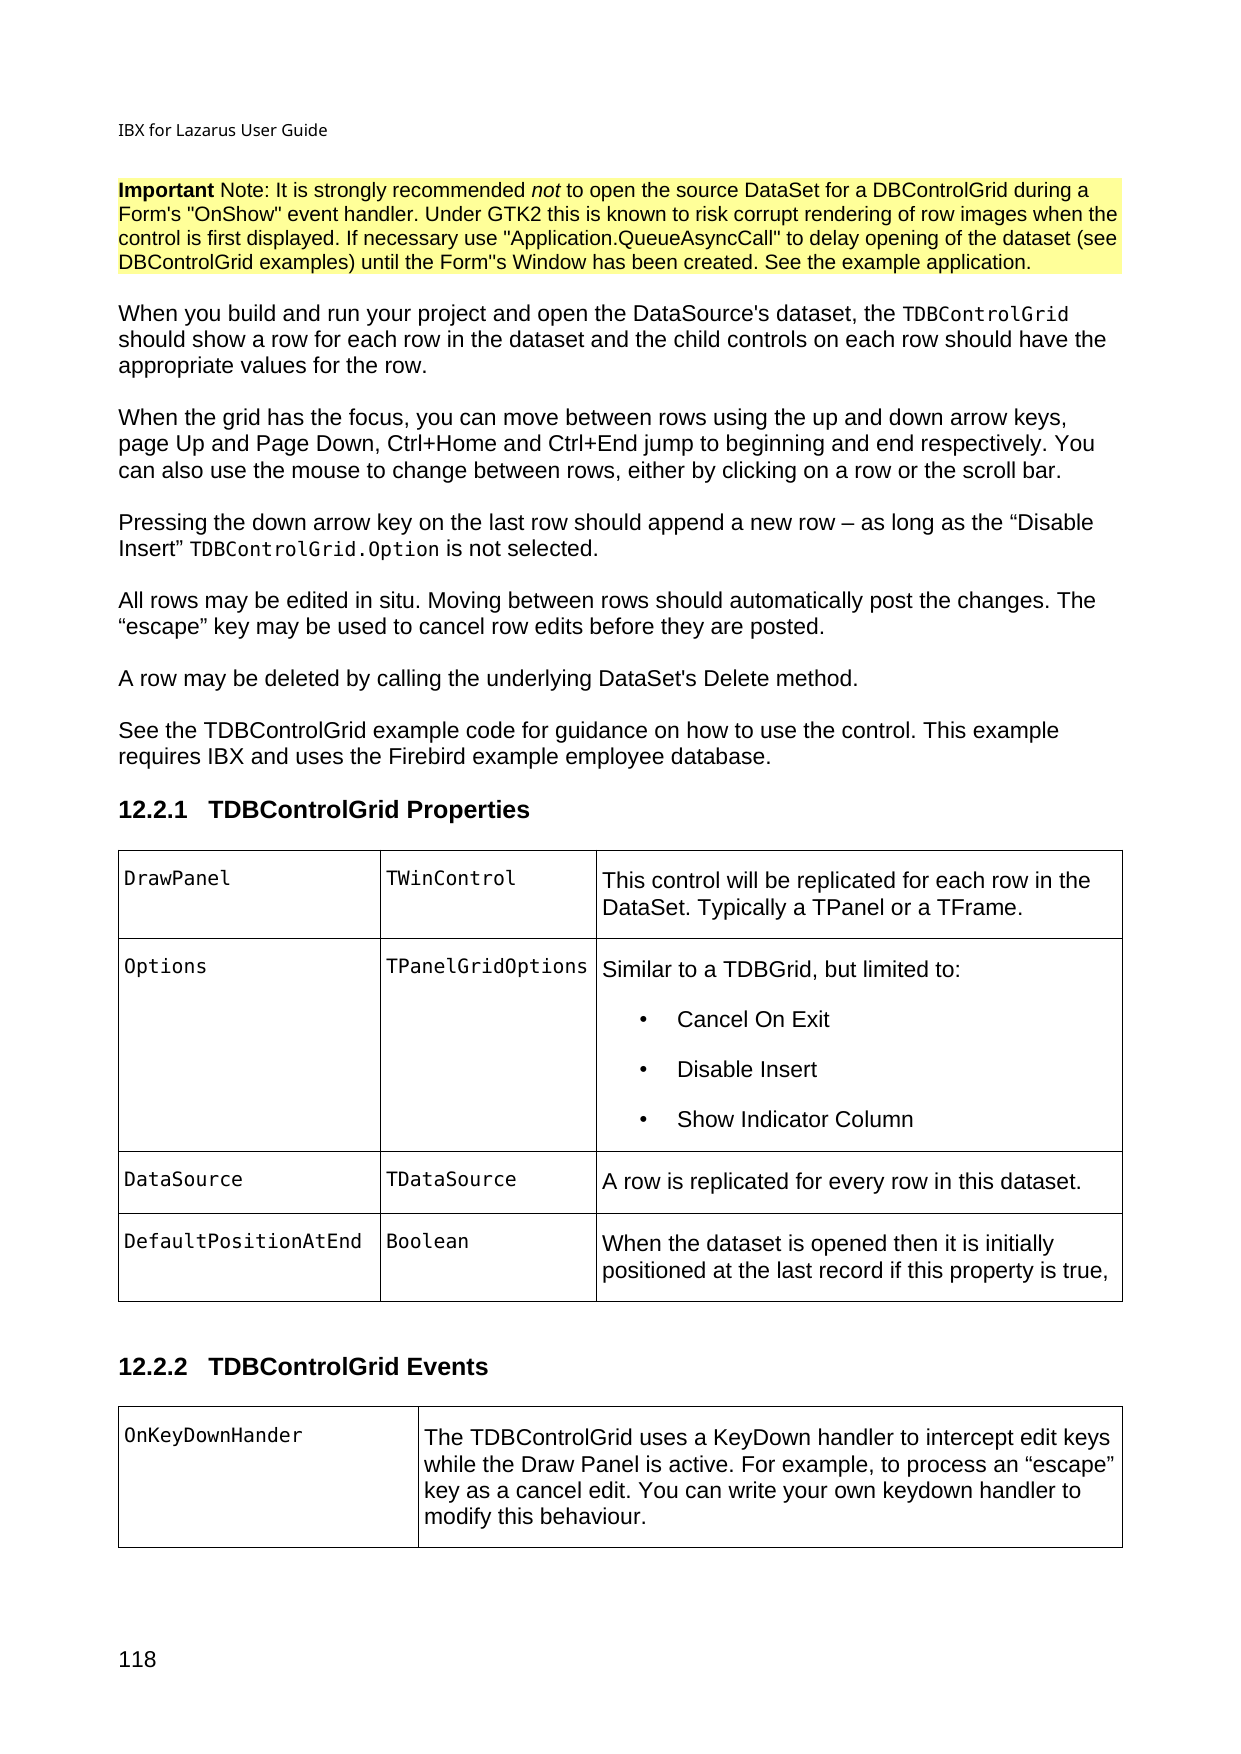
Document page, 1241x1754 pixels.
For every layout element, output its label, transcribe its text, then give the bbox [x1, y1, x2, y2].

table_cell Boolean [381, 1214, 596, 1301]
table_cell Options [119, 939, 380, 1151]
table_cell DefaultPositionAtEnd [119, 1214, 380, 1301]
subtitle TDBControlGrid Events [118, 1352, 1122, 1381]
table_cell DataSource [119, 1152, 380, 1212]
text Important Note: It is strongly recommended not to open the source DataSet for a DBControlGrid during a Form's "OnShow" event handler. Under GTK2 this is known to risk corrupt rendering of row images when the control is first displayed. If necessary use "Application.QueueAsyncCall" to delay opening of the dataset (see DBControlGrid examples) until the Form''s Window has been created. See the example application. [118, 178, 1122, 274]
table_header This control will be replicated for each row in the DataSet. Typically a TPanel or a TFrame. [597, 851, 1122, 938]
text When you build and run your project and open the DataSource's dataset, the TDBControlGrid should show a row for each row in the dataset and the child controls on each row should have the appropriate values for the row. [118, 299, 1122, 378]
text Pressing the down arrow key on the last row should append a new row – as long as the “Disable Insert” TDBControlGrid.Option is not selected. [118, 509, 1122, 561]
text A row may be deleted by calling the underlying DataSet's Delete method. [118, 665, 1122, 691]
table_cell TPanelGridOptions [381, 939, 596, 1151]
table_header OnKeyDownHander [119, 1407, 418, 1547]
subtitle TDBControlGrid Properties [118, 795, 1122, 824]
table_header The TDBControlGrid uses a KeyDown handler to intercept edit keys while the Draw Panel is active. For example, to process an “escape” key as a cancel edit. You can write your own keydown handler to modify this behaviour. [419, 1407, 1122, 1547]
text When the grid has the focus, you can move between rows using the up and down arrow keys, page Up and Page Down, Ctrl+Home and Ctrl+End jump to beginning and end respectively. You can also use the mouse to change between rows, either by clicking on a row or the scroll bar. [118, 404, 1122, 483]
table_cell When the dataset is opened then it is initially positioned at the last record if this property is true, [597, 1214, 1122, 1301]
table_cell Similar to a TDBGrid, but limited to: Cancel On Exit Disable Insert Show Indicator Column [597, 939, 1122, 1151]
table_header TWinControl [381, 851, 596, 938]
table_cell TDataSource [381, 1152, 596, 1212]
table_cell A row is replicated for every row in this dataset. [597, 1152, 1122, 1212]
table_header DrawPanel [119, 851, 380, 938]
text All rows may be edited in situ. Moving between rows should automatically post the changes. The “escape” key may be used to cancel row edits before they are posted. [118, 587, 1122, 639]
text See the TDBControlGrid example code for guidance on how to use the control. This example requires IBX and uses the Firebird example employee database. [118, 717, 1122, 770]
